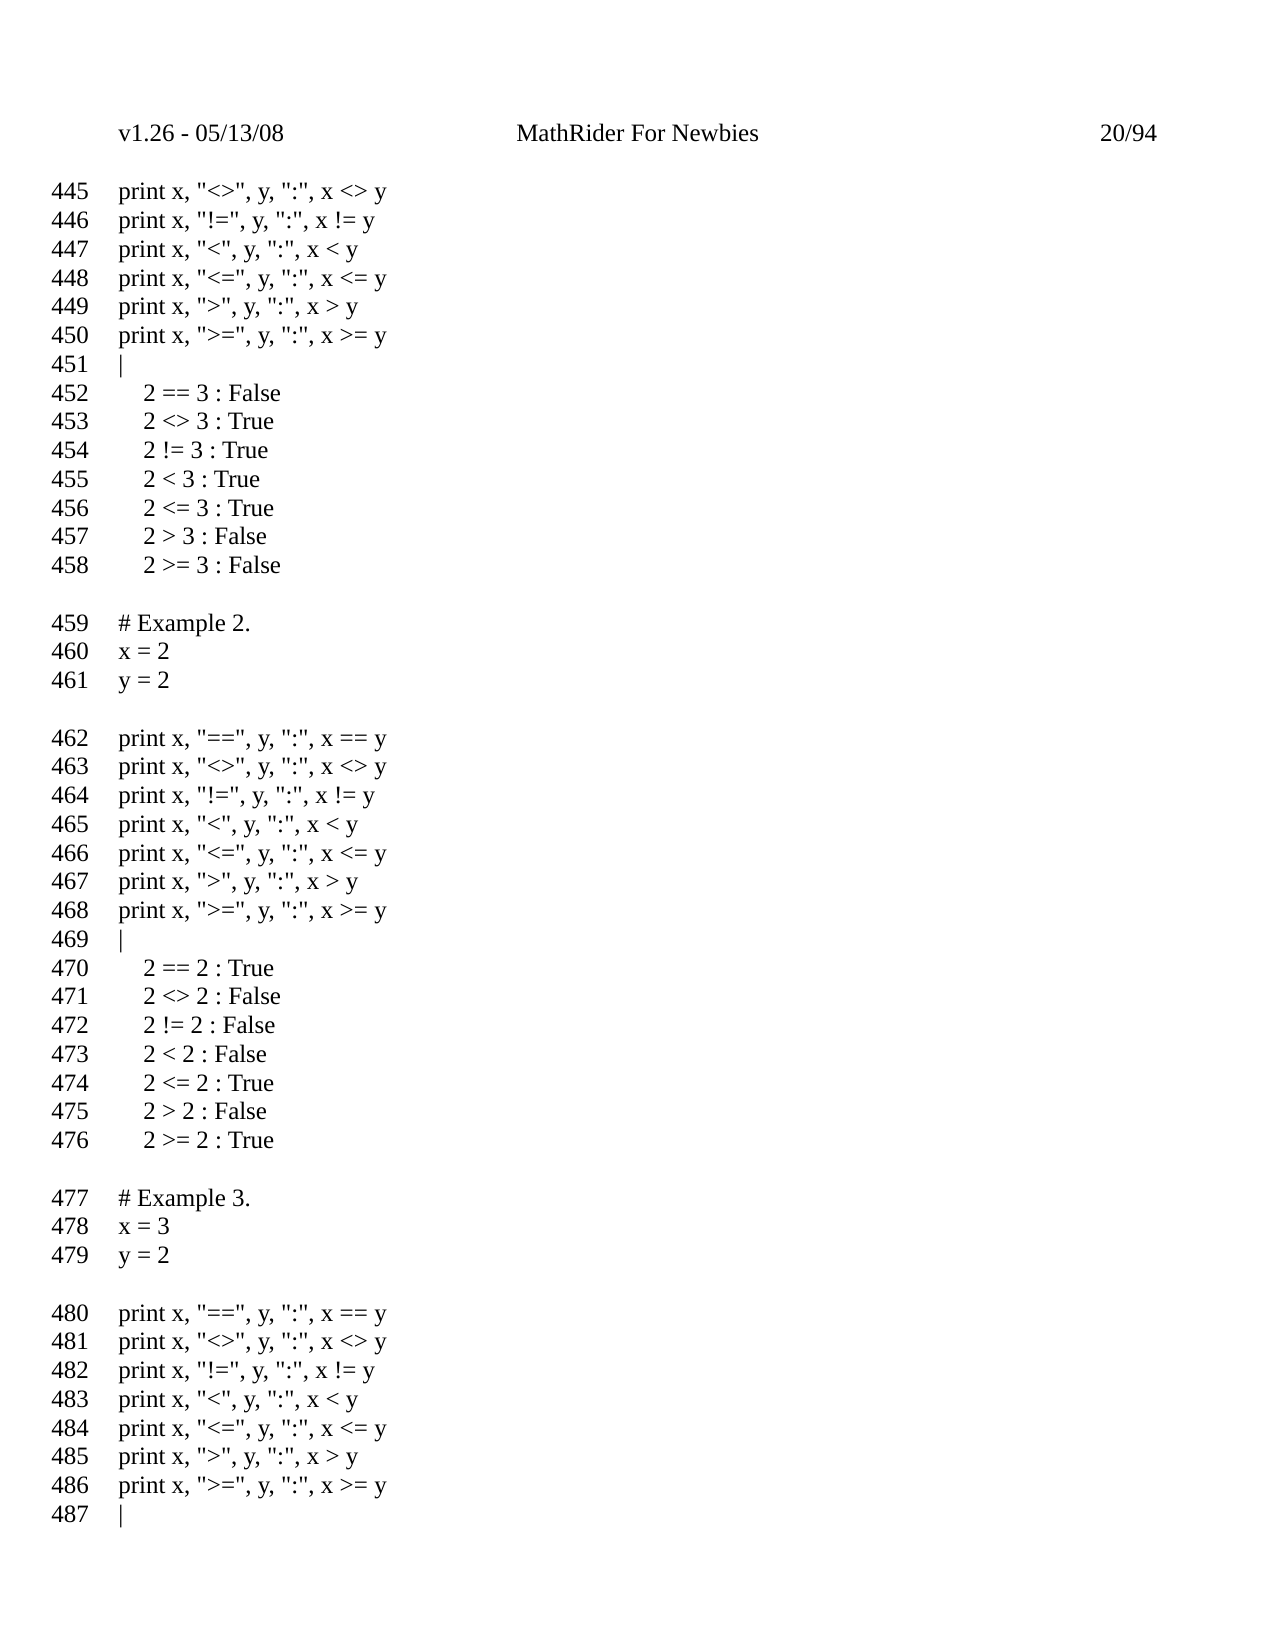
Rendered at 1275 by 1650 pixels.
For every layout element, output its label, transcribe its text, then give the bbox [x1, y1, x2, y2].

text 2 != 3 : True [118, 435, 1157, 464]
text print x, ">", y, ":", x > y [118, 291, 1157, 320]
text # Example 3. [118, 1183, 1157, 1211]
text print x, "<=", y, ":", x <= y [118, 263, 1157, 291]
text 2 < 3 : True [118, 464, 1157, 493]
text 2 <= 2 : True [118, 1068, 1157, 1096]
text | [118, 349, 1157, 378]
text y = 2 [118, 665, 1157, 694]
text print x, ">=", y, ":", x >= y [118, 320, 1157, 349]
text print x, "<", y, ":", x < y [118, 809, 1157, 838]
text print x, ">", y, ":", x > y [118, 866, 1157, 895]
text 2 > 2 : False [118, 1096, 1157, 1125]
text print x, "<=", y, ":", x <= y [118, 1413, 1157, 1441]
text print x, ">=", y, ":", x >= y [118, 1470, 1157, 1499]
text y = 2 [118, 1240, 1157, 1269]
text print x, "<>", y, ":", x <> y [118, 176, 1157, 205]
text print x, "==", y, ":", x == y [118, 723, 1157, 751]
text print x, "<>", y, ":", x <> y [118, 751, 1157, 780]
text 2 <= 3 : True [118, 493, 1157, 521]
text print x, "<>", y, ":", x <> y [118, 1326, 1157, 1355]
text 2 == 2 : True [118, 953, 1157, 981]
text 2 >= 2 : True [118, 1125, 1157, 1154]
text print x, ">=", y, ":", x >= y [118, 895, 1157, 924]
text 2 != 2 : False [118, 1010, 1157, 1039]
text | [118, 924, 1157, 953]
text print x, "!=", y, ":", x != y [118, 205, 1157, 234]
text 2 > 3 : False [118, 521, 1157, 550]
text x = 3 [118, 1211, 1157, 1240]
text print x, "==", y, ":", x == y [118, 1298, 1157, 1326]
text # Example 2. [118, 608, 1157, 636]
text 2 >= 3 : False [118, 550, 1157, 579]
text 2 <> 3 : True [118, 406, 1157, 435]
text | [118, 1499, 1157, 1528]
text 2 < 2 : False [118, 1039, 1157, 1068]
text x = 2 [118, 636, 1157, 665]
text 2 <> 2 : False [118, 981, 1157, 1010]
text 2 == 3 : False [118, 378, 1157, 406]
text print x, "!=", y, ":", x != y [118, 1355, 1157, 1384]
text print x, ">", y, ":", x > y [118, 1441, 1157, 1470]
text print x, "<", y, ":", x < y [118, 234, 1157, 263]
text print x, "<", y, ":", x < y [118, 1384, 1157, 1413]
text print x, "<=", y, ":", x <= y [118, 838, 1157, 866]
text print x, "!=", y, ":", x != y [118, 780, 1157, 809]
